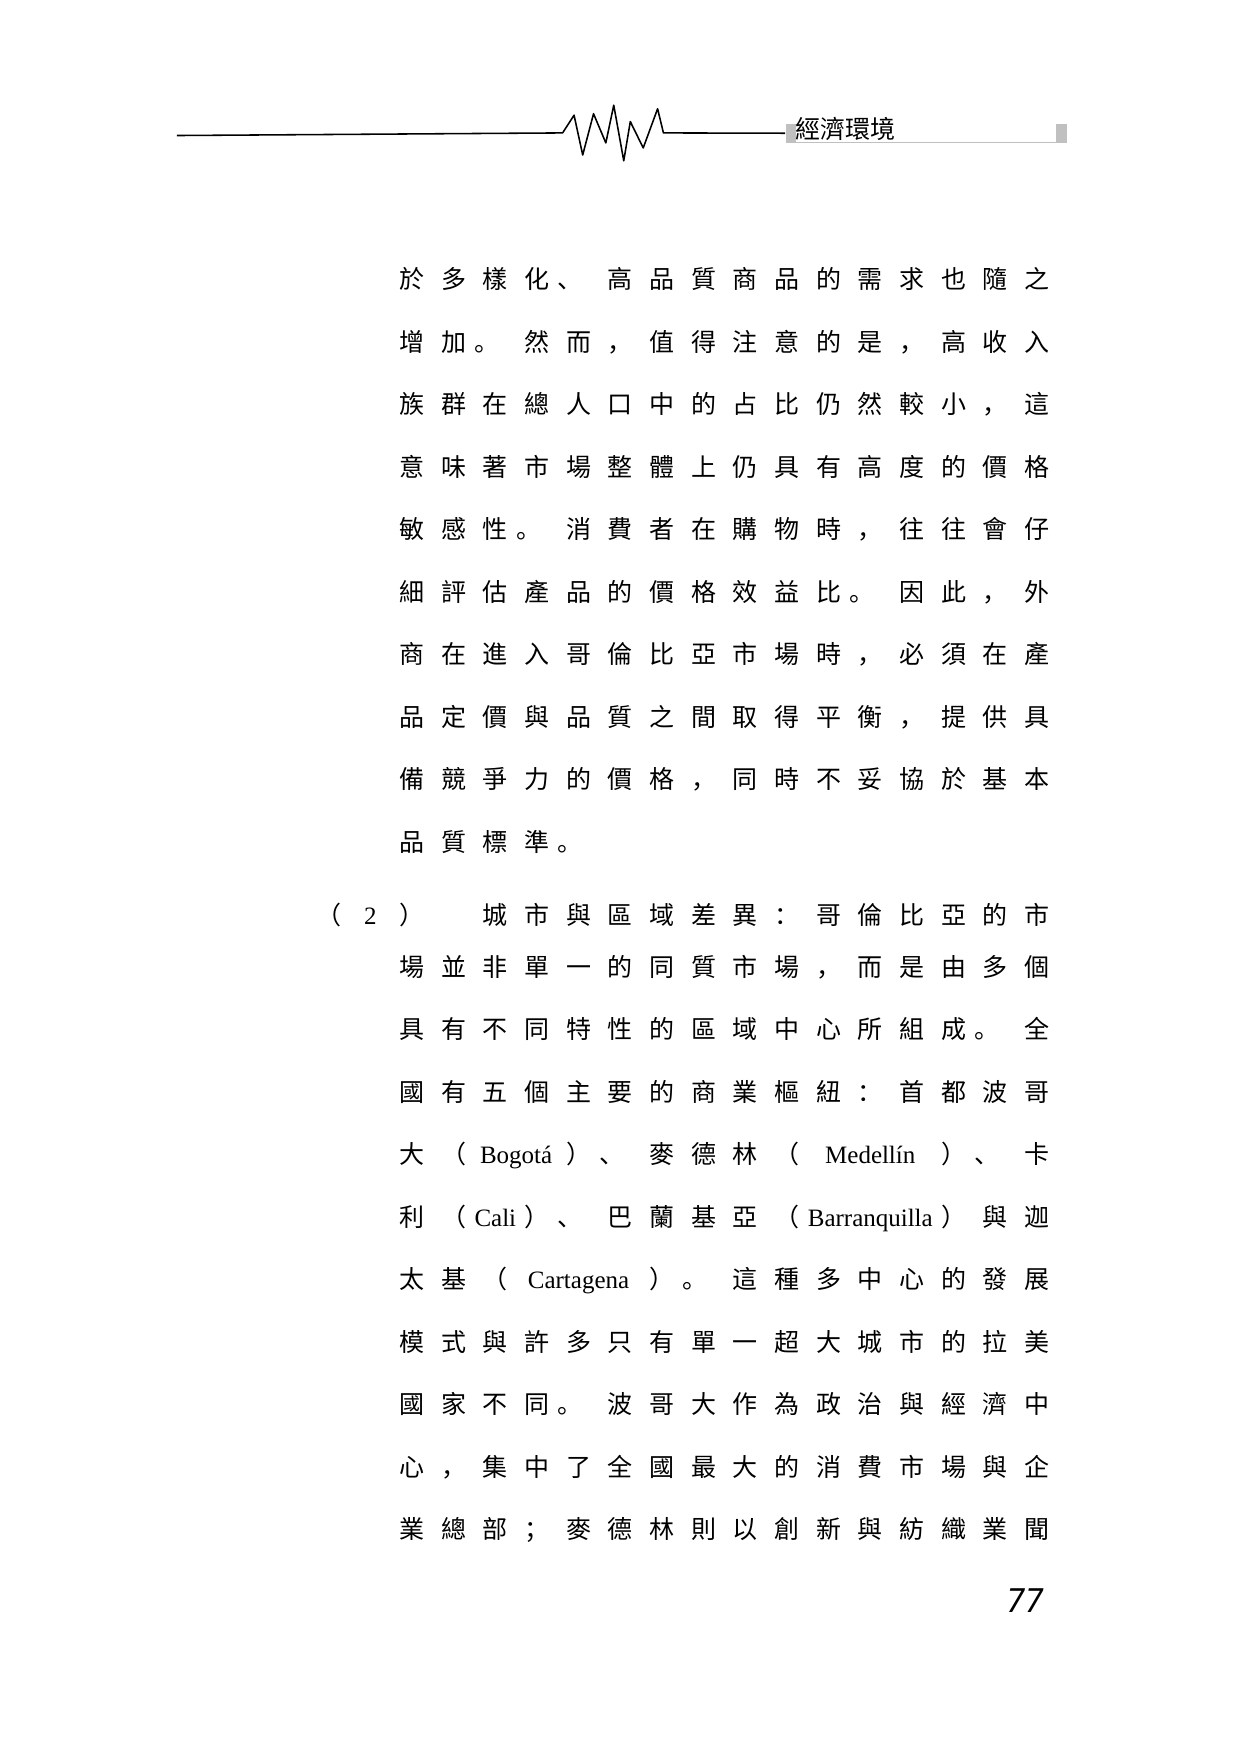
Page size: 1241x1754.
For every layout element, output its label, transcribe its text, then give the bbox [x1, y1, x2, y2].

text （2） 城市與區域差異：哥倫比亞的市場並非單一的同質市場，而是由多個具有不同特性的區域中心所組成。全國有五個主要的商業樞紐：首都波哥大（Bogotá）、麥德林（Medellín）、卡利（Cali）、巴蘭基亞（Barranquilla）與迦太基（Cartagena）。這種多中心的發展模式與許多只有單一超大城市的拉美國家不同。波哥大作為政治與經濟中心，集中了全國最大的消費市場與企業總部；麥德林則以創新與紡織業聞 [306, 861, 1058, 1549]
text 於多樣化、高品質商品的需求也隨之增加。然而，值得注意的是，高收入族群在總人口中的占比仍然較小，這意味著市場整體上仍具有高度的價格敏感性。消費者在購物時，往往會仔細評估產品的價格效益比。因此，外商在進入哥倫比亞市場時，必須在產品定價與品質之間取得平衡，提供具備競爭力的價格，同時不妥協於基本品質標準。 [306, 236, 1058, 861]
